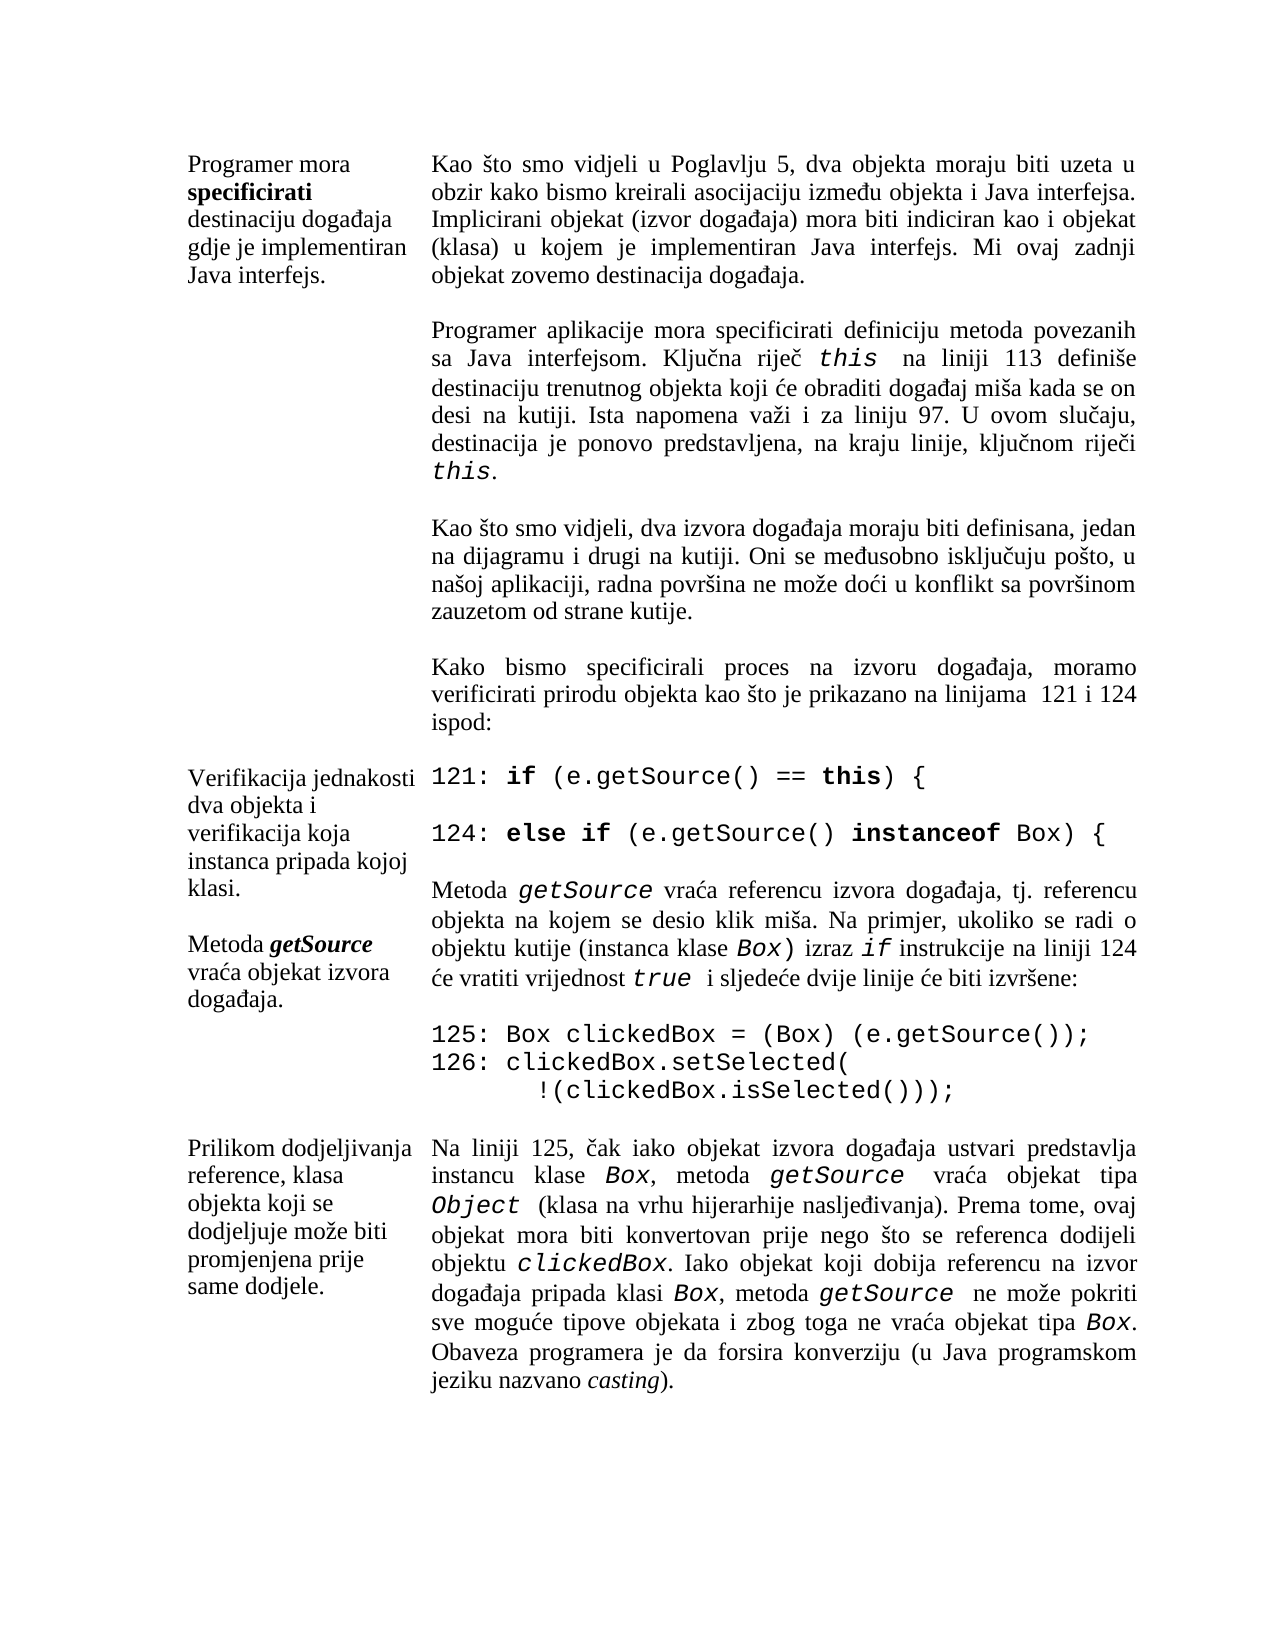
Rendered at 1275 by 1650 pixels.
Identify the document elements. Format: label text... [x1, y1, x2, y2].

table_header Kao što smo vidjeli, dva izvora događaja moraju biti definisana, jedan na dijagramu i drugi na kutiji. Oni se međusobno isključuju pošto, u našoj aplikaciji, radna površina ne može doći u konflikt sa površinom zauzetom od strane kutije. [424, 514, 1144, 625]
table_header Kako bismo specificirali proces na izvoru događaja, moramo verificirati prirodu objekta kao što je prikazano na linijama 121 i 124 ispod: [424, 653, 1145, 736]
table_header Programer mora specificirati destinaciju događaja gdje je implementiran Java interfejs. [180, 150, 424, 487]
table_header Kao što smo vidjeli u Poglavlju 5, dva objekta moraju biti uzeta u obzir kako bismo kreirali asocijaciju između objekta i Java interfejsa. Implicirani objekat (izvor događaja) mora biti indiciran kao i objekat (klasa) u kojem je implementiran Java interfejs. Mi ovaj zadnji objekat zovemo destinacija događaja. Programer aplikacije mora specificirati definiciju metoda povezanih sa Java interfejsom. Ključna riječ this na liniji 113 definiše destinaciju trenutnog objekta koji će obraditi događaj miša kada se on desi na kutiji. Ista napomena važi i za liniju 97. U ovom slučaju, destinacija je ponovo predstavljena, na kraju linije, ključnom riječi this. [424, 150, 1144, 487]
table_header Prilikom dodjeljivanja reference, klasa objekta koji se dodjeljuje može biti promjenjena prije same dodjele. [180, 1134, 424, 1394]
table_header Na liniji 125, čak iako objekat izvora događaja ustvari predstavlja instancu klase Box, metoda getSource vraća objekat tipa Object (klasa na vrhu hijerarhije nasljeđivanja). Prema tome, ovaj objekat mora biti konvertovan prije nego što se referenca dodijeli objektu clickedBox. Iako objekat koji dobija referencu na izvor događaja pripada klasi Box, metoda getSource ne može pokriti sve moguće tipove objekata i zbog toga ne vraća objekat tipa Box. Obaveza programera je da forsira konverziju (u Java programskom jeziku nazvano casting). [424, 1134, 1145, 1394]
table_header Verifikacija jednakosti dva objekta i verifikacija koja instanca pripada kojoj klasi. Metoda getSource vraća objekat izvora događaja. [180, 764, 424, 1106]
table_header [180, 653, 424, 736]
table_header [180, 514, 424, 625]
table_header 121: if (e.getSource() == this) { 124: else if (e.getSource() instanceof Box) { Metoda getSource vraća referencu izvora događaja, tj. referencu objekta na kojem se desio klik miša. Na primjer, ukoliko se radi o objektu kutije (instanca klase Box) izraz if instrukcije na liniji 124 će vratiti vrijednost true i sljedeće dvije linije će biti izvršene: 125: Box clickedBox = (Box) (e.getSource()); 126: clickedBox.setSelected( !(clickedBox.isSelected())); [424, 764, 1145, 1106]
